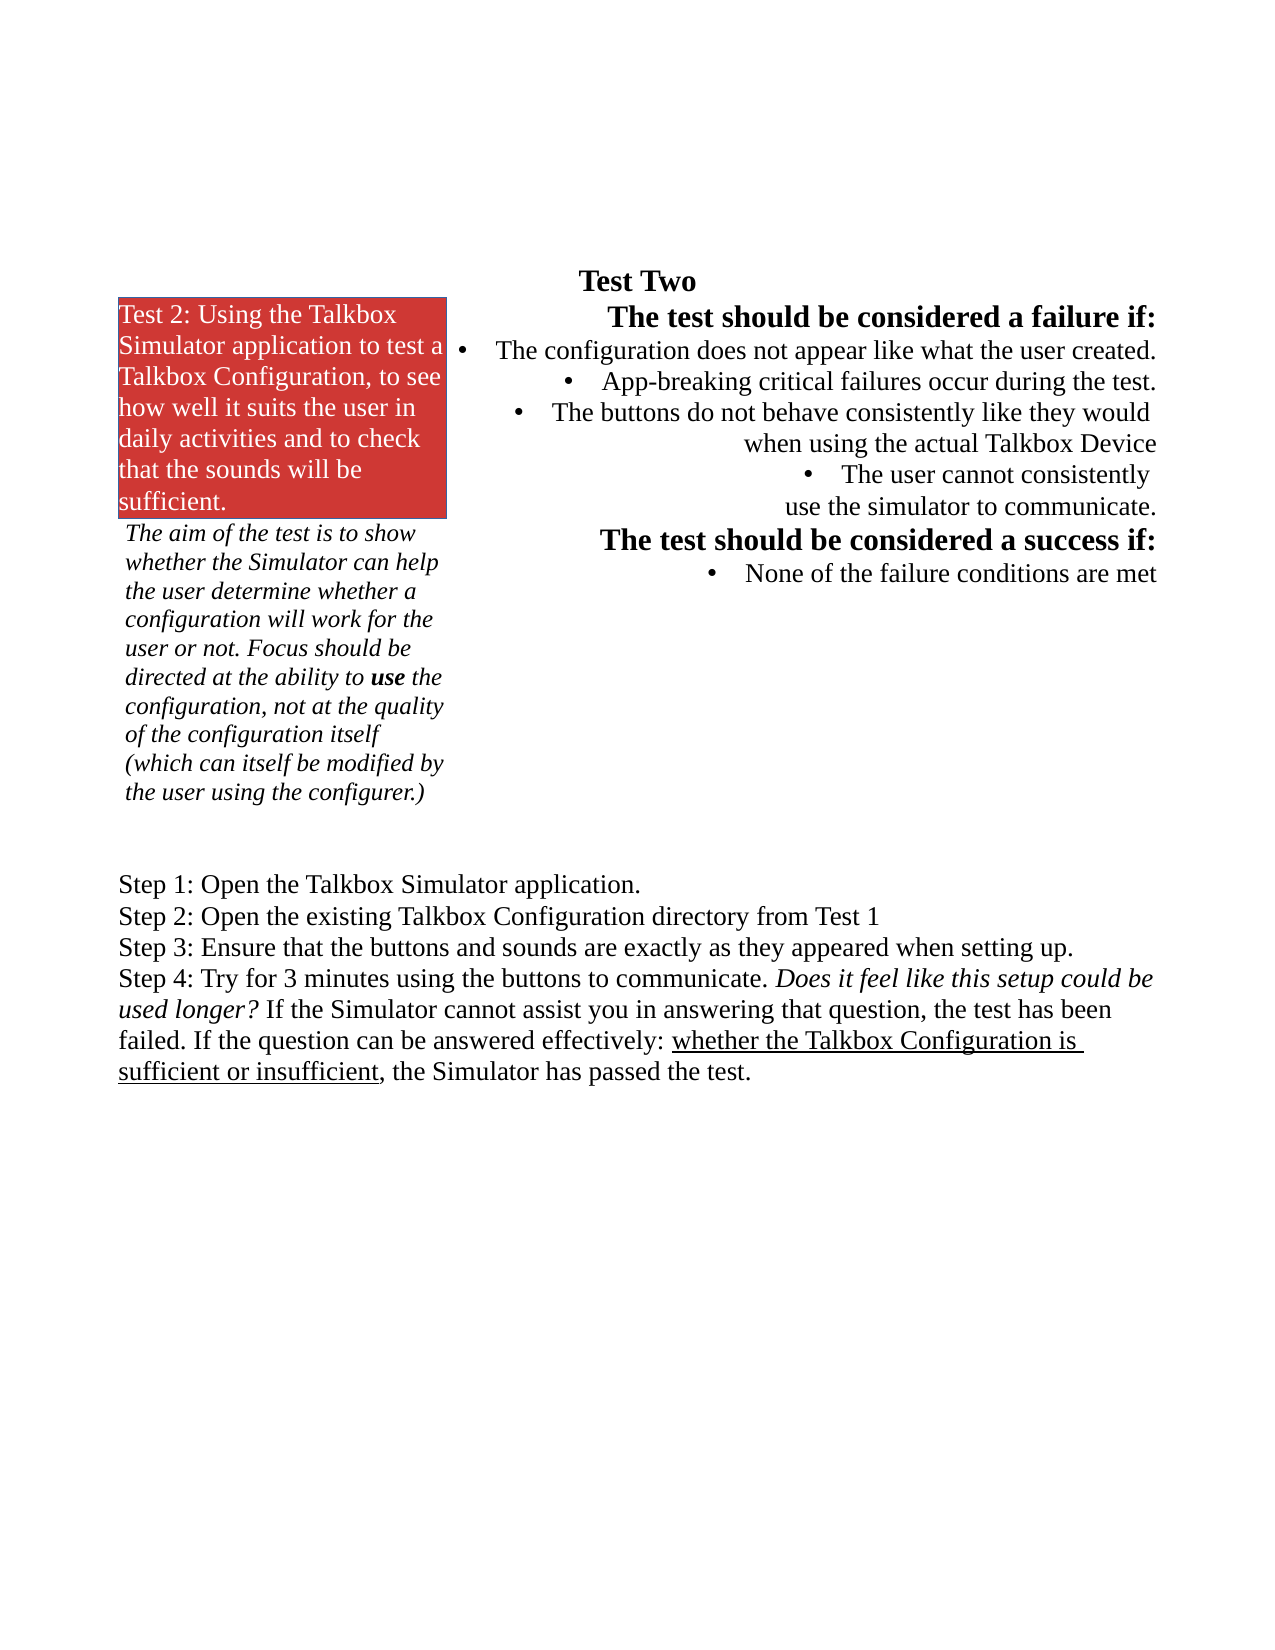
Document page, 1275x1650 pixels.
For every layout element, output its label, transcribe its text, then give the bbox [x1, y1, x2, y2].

list when using the actual Talkbox Device [447, 427, 1157, 459]
text Test Two [118, 262, 1157, 298]
list The test should be considered a success if: [447, 521, 1157, 557]
list use the simulator to communicate. [447, 490, 1157, 521]
text [125, 806, 447, 834]
text The test should be considered a failure if: [447, 298, 1157, 334]
text Step 4: Try for 3 minutes using the buttons to communicate. Does it feel like this setup could be used longer? If the Simulator cannot assist you in answering that question, the test has been failed. If the question can be answered effectively: whether the Talkbox Configuration is sufficient or insufficient, the Simulator has passed the test. [118, 962, 1157, 1087]
list The configuration does not appear like what the user created. [447, 334, 1157, 365]
list The buttons do not behave consistently like they would [447, 396, 1157, 427]
text Step 3: Ensure that the buttons and sounds are exactly as they appeared when setting up. [118, 931, 1157, 962]
list App-breaking critical failures occur during the test. [447, 365, 1157, 396]
list None of the failure conditions are met [447, 557, 1157, 588]
text The aim of the test is to show whether the Simulator can help the user determine whether a configuration will work for the user or not. Focus should be directed at the ability to use the configuration, not at the quality of the configuration itself (which can itself be modified by the user using the configurer.) [125, 519, 447, 806]
text Step 2: Open the existing Talkbox Configuration directory from Test 1 [118, 900, 1157, 931]
list The user cannot consistently [447, 459, 1157, 490]
text Step 1: Open the Talkbox Simulator application. [118, 868, 1157, 900]
